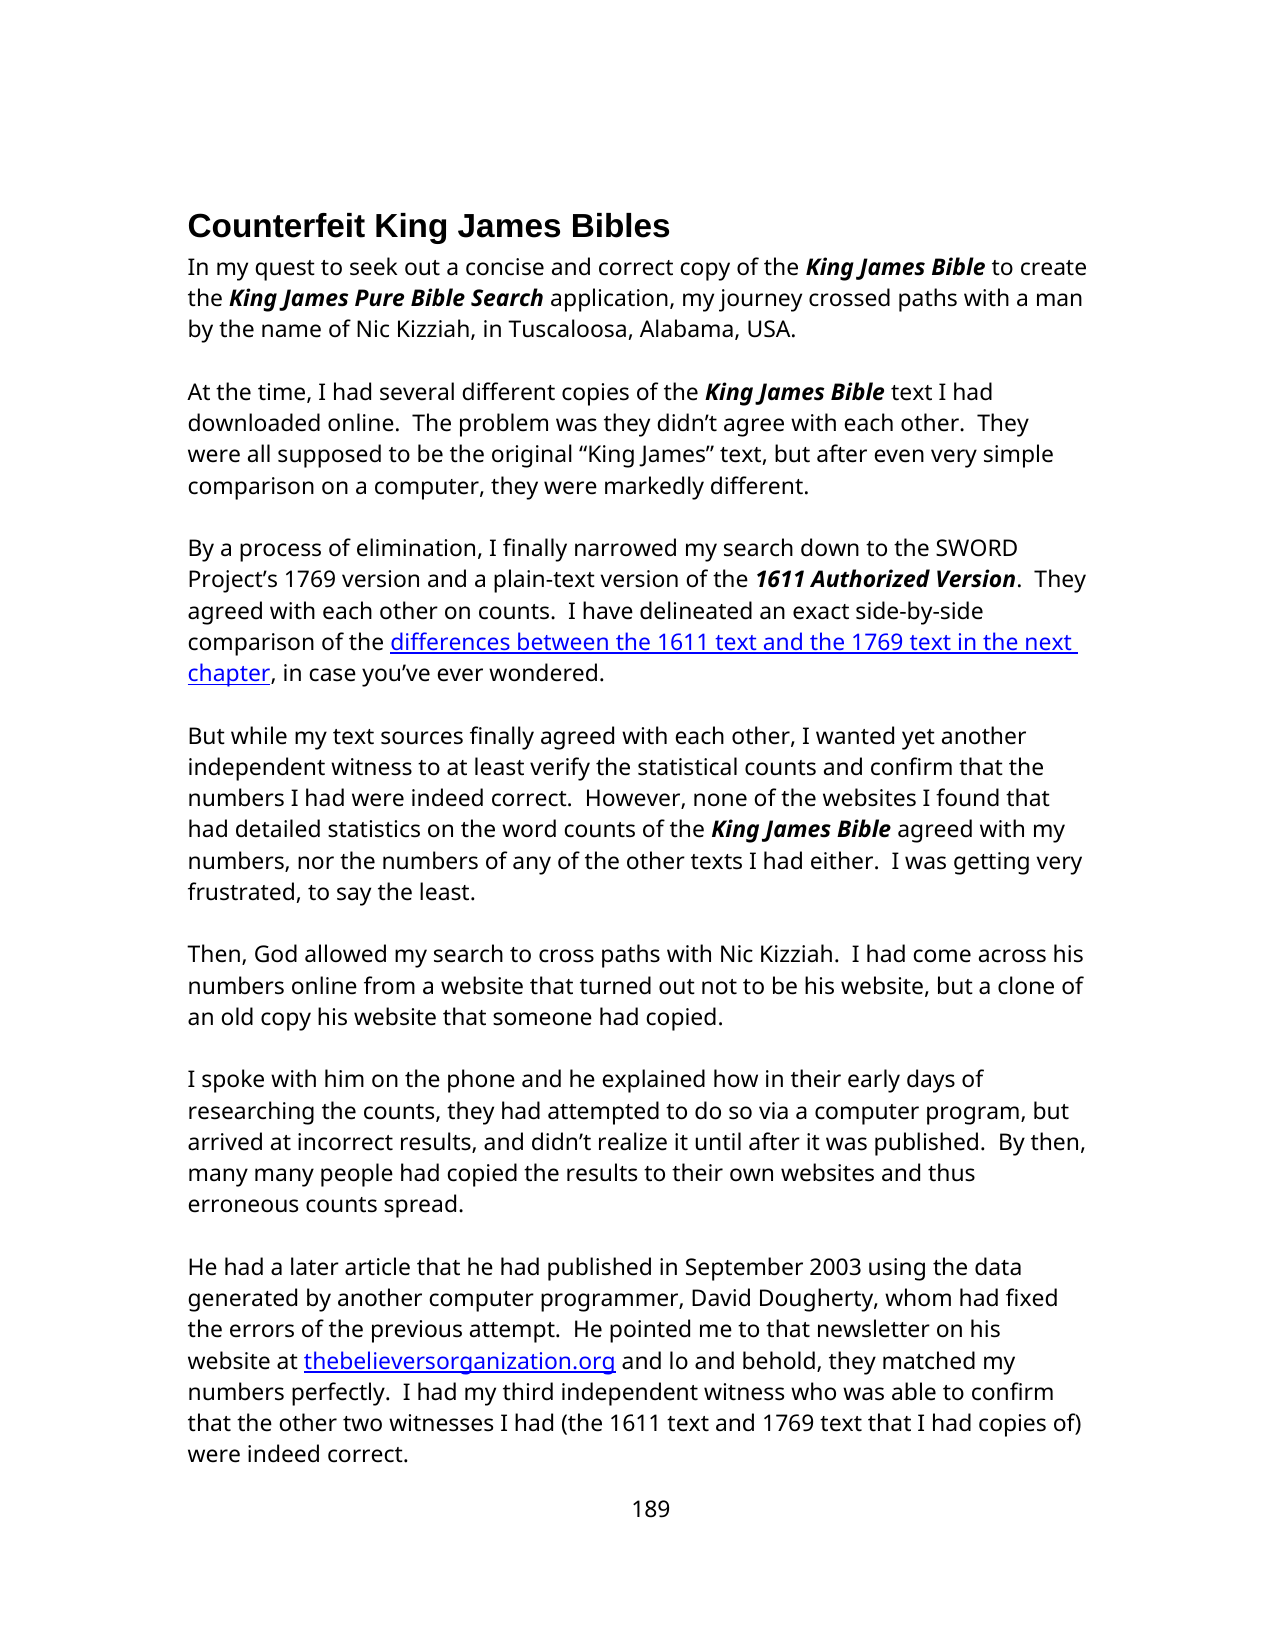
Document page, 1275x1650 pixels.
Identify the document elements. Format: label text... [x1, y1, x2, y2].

text In my quest to seek out a concise and correct copy of the King James Bible to create the King James Pure Bible Search application, my journey crossed paths with a man by the name of Nic Kizziah, in Tuscaloosa, Alabama, USA. [187, 251, 1087, 345]
text By a process of elimination, I finally narrowed my search down to the SWORD Project’s 1769 version and a plain-text version of the 1611 Authorized Version. They agreed with each other on counts. I have delineated an exact side-by-side comparison of the differences between the 1611 text and the 1769 text in the next chapter, in case you’ve ever wondered. [187, 532, 1087, 688]
subtitle Counterfeit King James Bibles [187, 206, 1087, 245]
text But while my text sources finally agreed with each other, I wanted yet another independent witness to at least verify the statistical counts and confirm that the numbers I had were indeed correct. However, none of the websites I found that had detailed statistics on the word counts of the King James Bible agreed with my numbers, nor the numbers of any of the other texts I had either. I was getting very frustrated, to say the least. [187, 720, 1087, 907]
text He had a later article that he had published in September 2003 using the data generated by another computer programmer, David Dougherty, whom had fixed the errors of the previous attempt. He pointed me to that newsletter on his website at thebelieversorganization.org and lo and behold, they matched my numbers perfectly. I had my third independent witness who was able to confirm that the other two witnesses I had (the 1611 text and 1769 text that I had copies of) were indeed correct. [187, 1251, 1087, 1470]
text At the time, I had several different copies of the King James Bible text I had downloaded online. The problem was they didn’t agree with each other. They were all supposed to be the original “King James” text, but after even very simple comparison on a computer, they were markedly different. [187, 376, 1087, 501]
text Then, God allowed my search to cross paths with Nic Kizziah. I had come across his numbers online from a website that turned out not to be his website, but a clone of an old copy his website that someone had copied. [187, 938, 1087, 1032]
text I spoke with him on the phone and he explained how in their early days of researching the counts, they had attempted to do so via a computer program, but arrived at incorrect results, and didn’t realize it until after it was published. By then, many many people had copied the results to their own websites and thus erroneous counts spread. [187, 1063, 1087, 1220]
